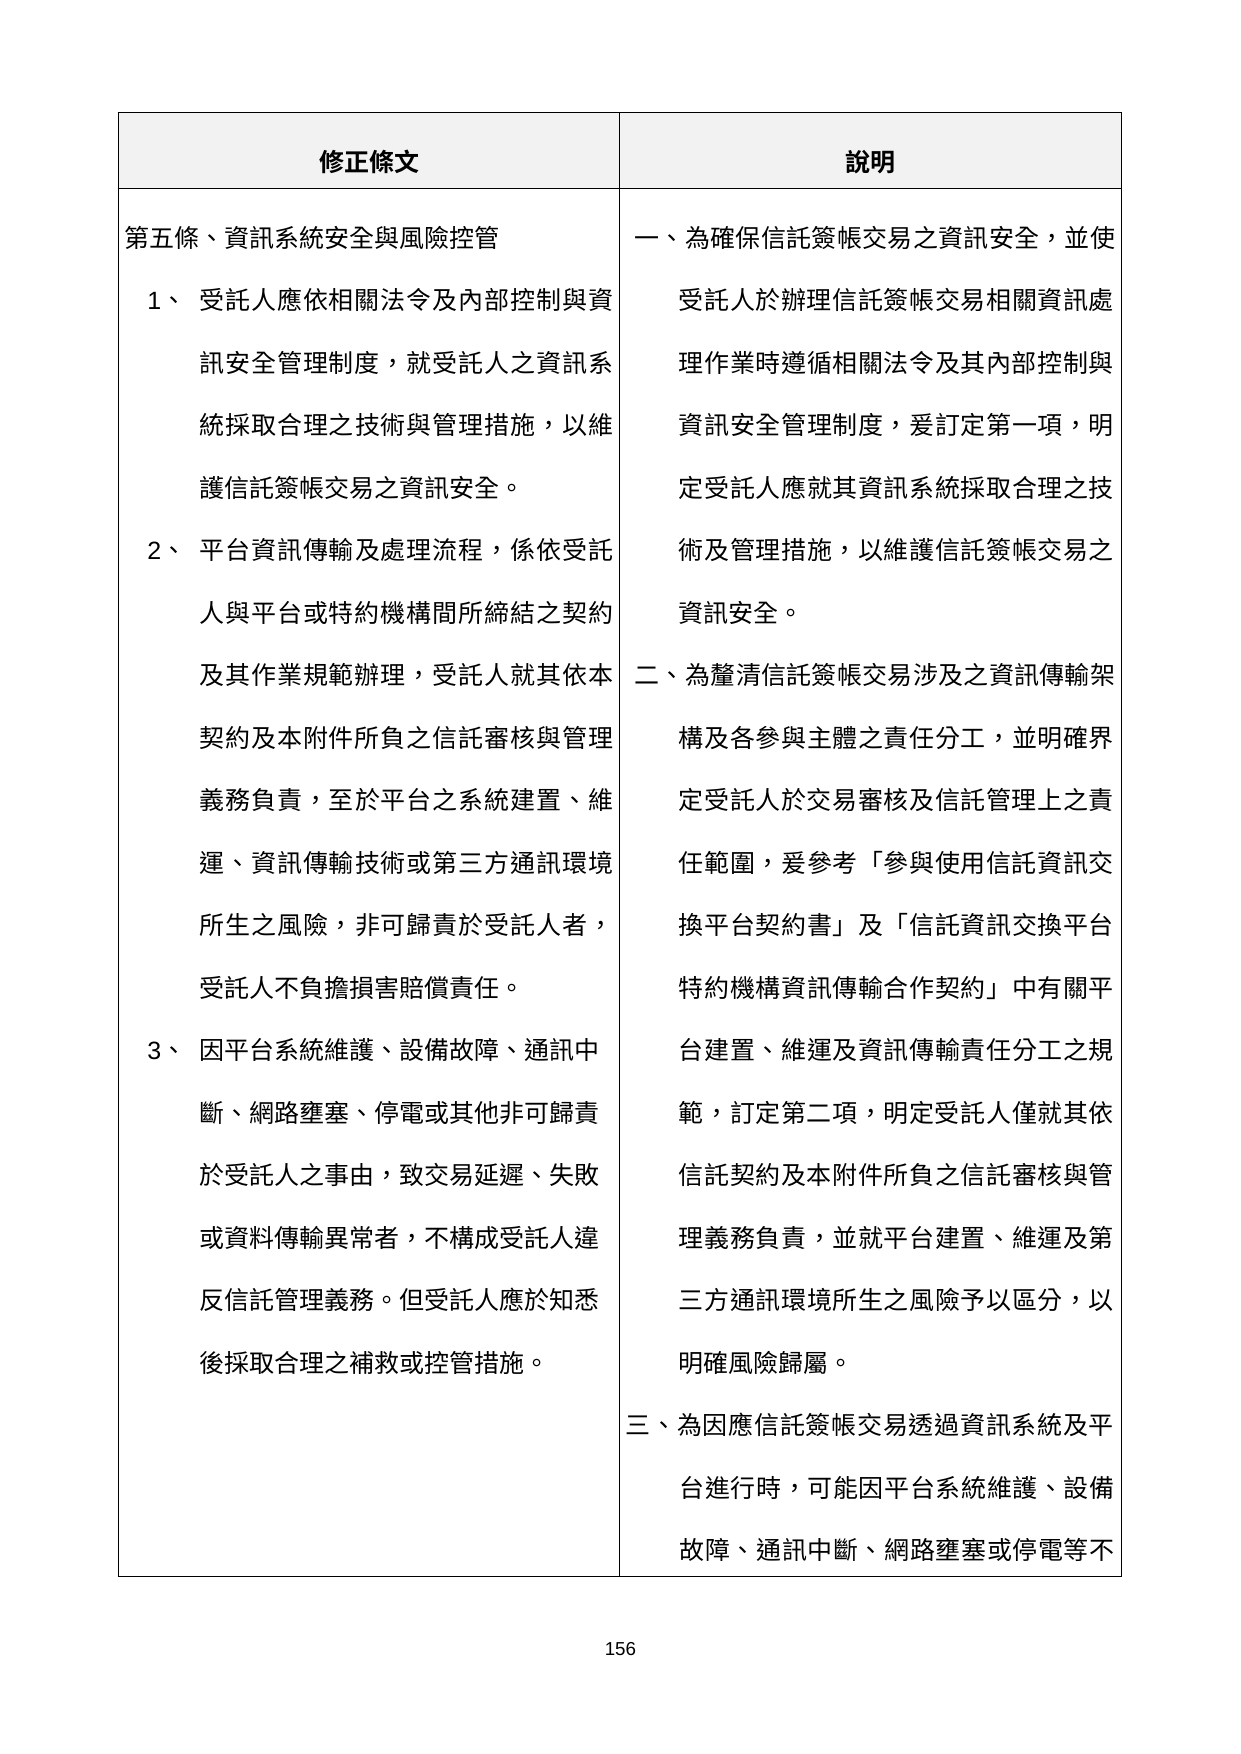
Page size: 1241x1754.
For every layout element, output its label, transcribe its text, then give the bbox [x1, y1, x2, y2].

table_header 修正條文 [119, 113, 619, 188]
table_cell 第五條、資訊系統安全與風險控管 受託人應依相關法令及內部控制與資訊安全管理制度，就受託人之資訊系統採取合理之技術與管理措施，以維護信託簽帳交易之資訊安全。 平台資訊傳輸及處理流程，係依受託人與平台或特約機構間所締結之契約及其作業規範辦理，受託人就其依本契約及本附件所負之信託審核與管理義務負責，至於平台之系統建置、維運、資訊傳輸技術或第三方通訊環境所生之風險，非可歸責於受託人者，受託人不負擔損害賠償責任。 因平台系統維護、設備故障、通訊中斷、網路壅塞、停電或其他非可歸責於受託人之事由，致交易延遲、失敗或資料傳輸異常者，不構成受託人違反信託管理義務。但受託人應於知悉後採取合理之補救或控管措施。 [119, 189, 619, 1576]
table_cell 一、為確保信託簽帳交易之資訊安全，並使受託人於辦理信託簽帳交易相關資訊處理作業時遵循相關法令及其內部控制與資訊安全管理制度，爰訂定第一項，明定受託人應就其資訊系統採取合理之技術及管理措施，以維護信託簽帳交易之資訊安全。 二、為釐清信託簽帳交易涉及之資訊傳輸架構及各參與主體之責任分工，並明確界定受託人於交易審核及信託管理上之責任範圍，爰參考「參與使用信託資訊交換平台契約書」及「信託資訊交換平台特約機構資訊傳輸合作契約」中有關平台建置、維運及資訊傳輸責任分工之規範，訂定第二項，明定受託人僅就其依信託契約及本附件所負之信託審核與管理義務負責，並就平台建置、維運及第三方通訊環境所生之風險予以區分，以明確風險歸屬。 三、為因應信託簽帳交易透過資訊系統及平台進行時，可能因平台系統維護、設備故障、通訊中斷、網路壅塞或停電等不 [620, 189, 1121, 1576]
table_header 說明 [620, 113, 1121, 188]
